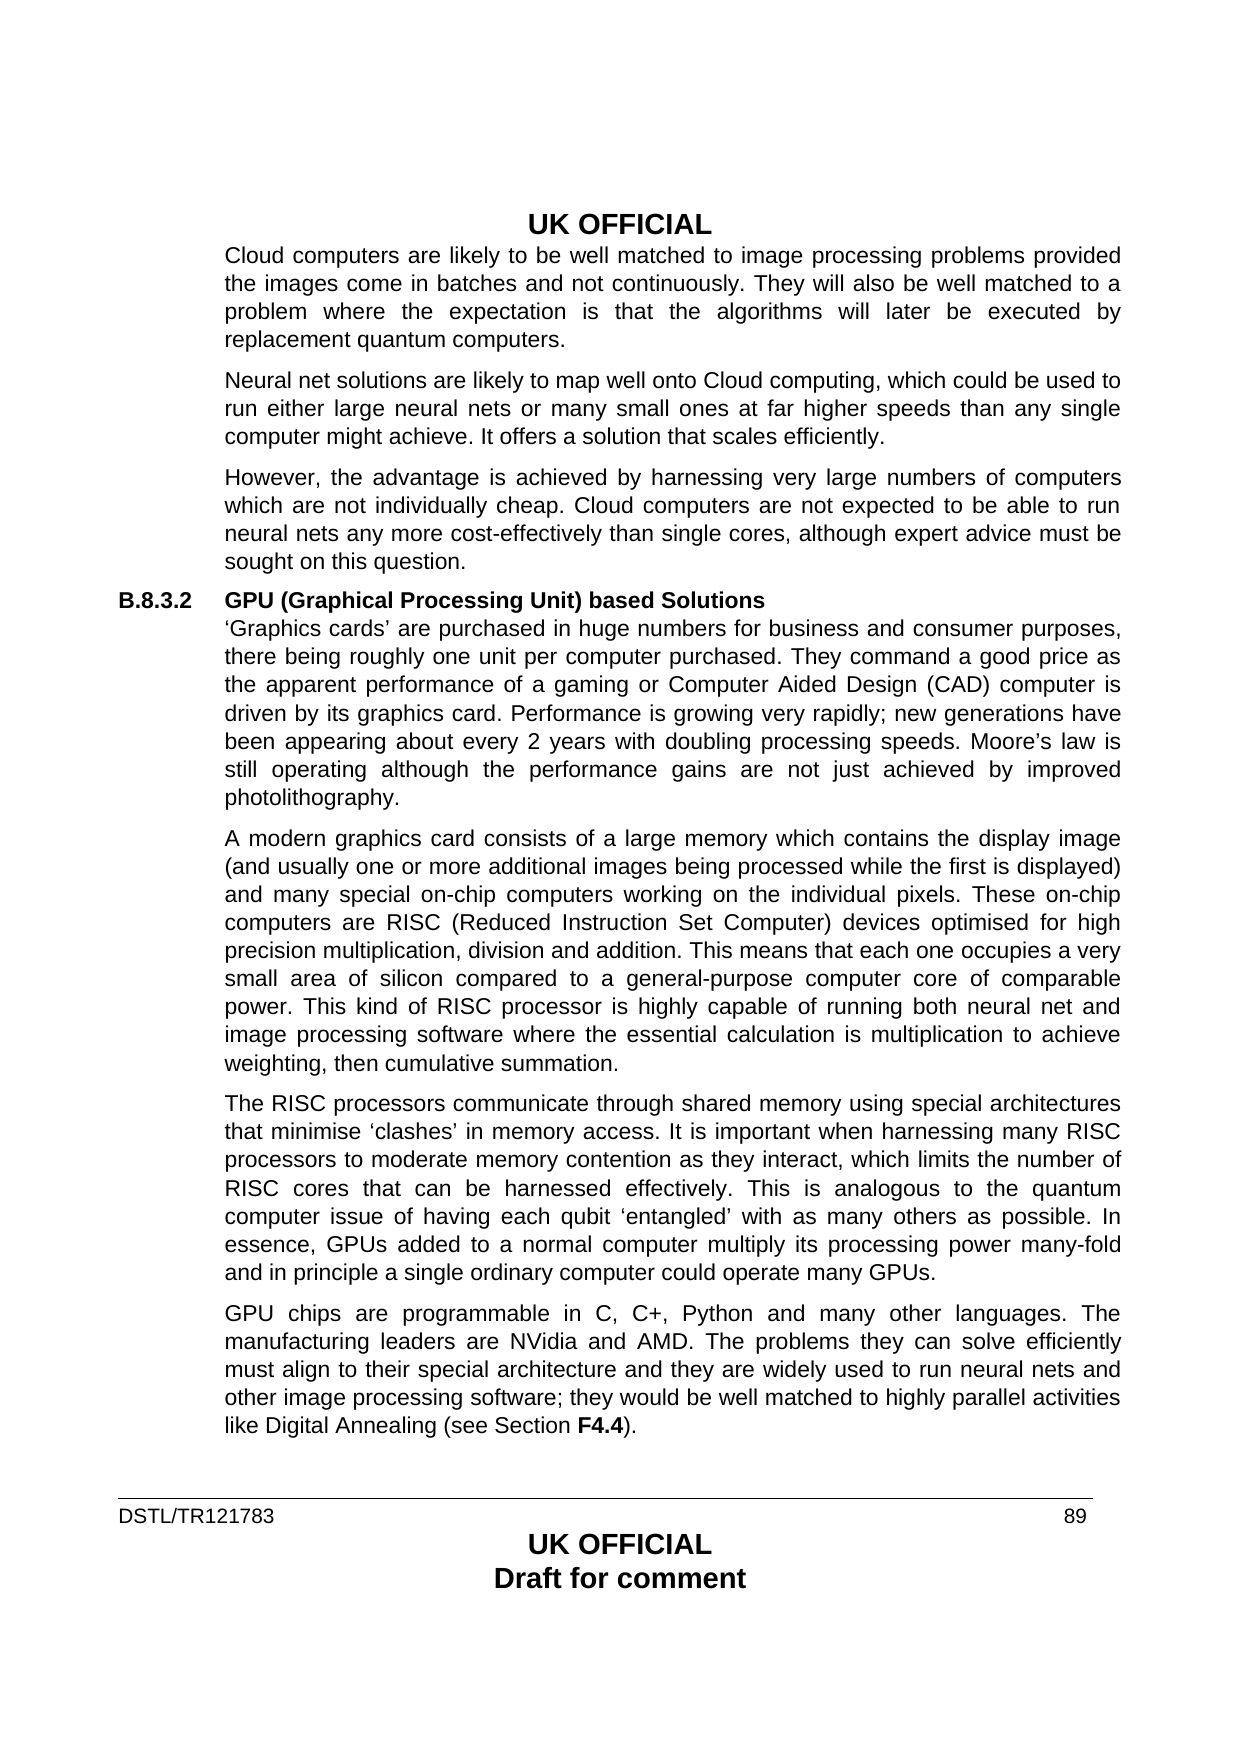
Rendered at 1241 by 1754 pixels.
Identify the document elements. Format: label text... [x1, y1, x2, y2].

text A modern graphics card consists of a large memory which contains the display image (and usually one or more additional images being processed while the first is displayed) and many special on-chip computers working on the individual pixels. These on-chip computers are RISC (Reduced Instruction Set Computer) devices optimised for high precision multiplication, division and addition. This means that each one occupies a very small area of silicon compared to a general-purpose computer core of comparable power. This kind of RISC processor is highly capable of running both neural net and image processing software where the essential calculation is multiplication to achieve weighting, then cumulative summation. [224, 823, 1122, 1076]
text The RISC processors communicate through shared memory using special architectures that minimise ‘clashes’ in memory access. It is important when harnessing many RISC processors to moderate memory contention as they interact, which limits the number of RISC cores that can be harnessed effectively. This is analogous to the quantum computer issue of having each qubit ‘entangled’ with as many others as possible. In essence, GPUs added to a normal computer multiply its processing power many-fold and in principle a single ordinary computer could operate many GPUs. [224, 1088, 1122, 1285]
text Neural net solutions are likely to map well onto Cloud computing, which could be used to run either large neural nets or many small ones at far higher speeds than any single computer might achieve. It offers a solution that scales efficiently. [224, 365, 1122, 449]
text ‘Graphics cards’ are purchased in huge numbers for business and consumer purposes, there being roughly one unit per computer purchased. They command a good price as the apparent performance of a gaming or Computer Aided Design (CAD) computer is driven by its graphics card. Performance is growing very rapidly; new generations have been appearing about every 2 years with doubling processing speeds. Moore’s law is still operating although the performance gains are not just achieved by improved photolithography. [224, 613, 1122, 810]
text GPU chips are programmable in C, C+, Python and many other languages. The manufacturing leaders are NVidia and AMD. The problems they can solve efficiently must align to their special architecture and they are widely used to run neural nets and other image processing software; they would be well matched to highly parallel activities like Digital Annealing (see Section F4.4). [224, 1298, 1122, 1438]
list GPU (Graphical Processing Unit) based Solutions [118, 587, 1122, 613]
text Cloud computers are likely to be well matched to image processing problems provided the images come in batches and not continuously. They will also be well matched to a problem where the expectation is that the algorithms will later be executed by replacement quantum computers. [224, 240, 1122, 353]
text However, the advantage is achieved by harnessing very large numbers of computers which are not individually cheap. Cloud computers are not expected to be able to run neural nets any more cost-effectively than single cores, although expert advice must be sought on this question. [224, 462, 1122, 574]
